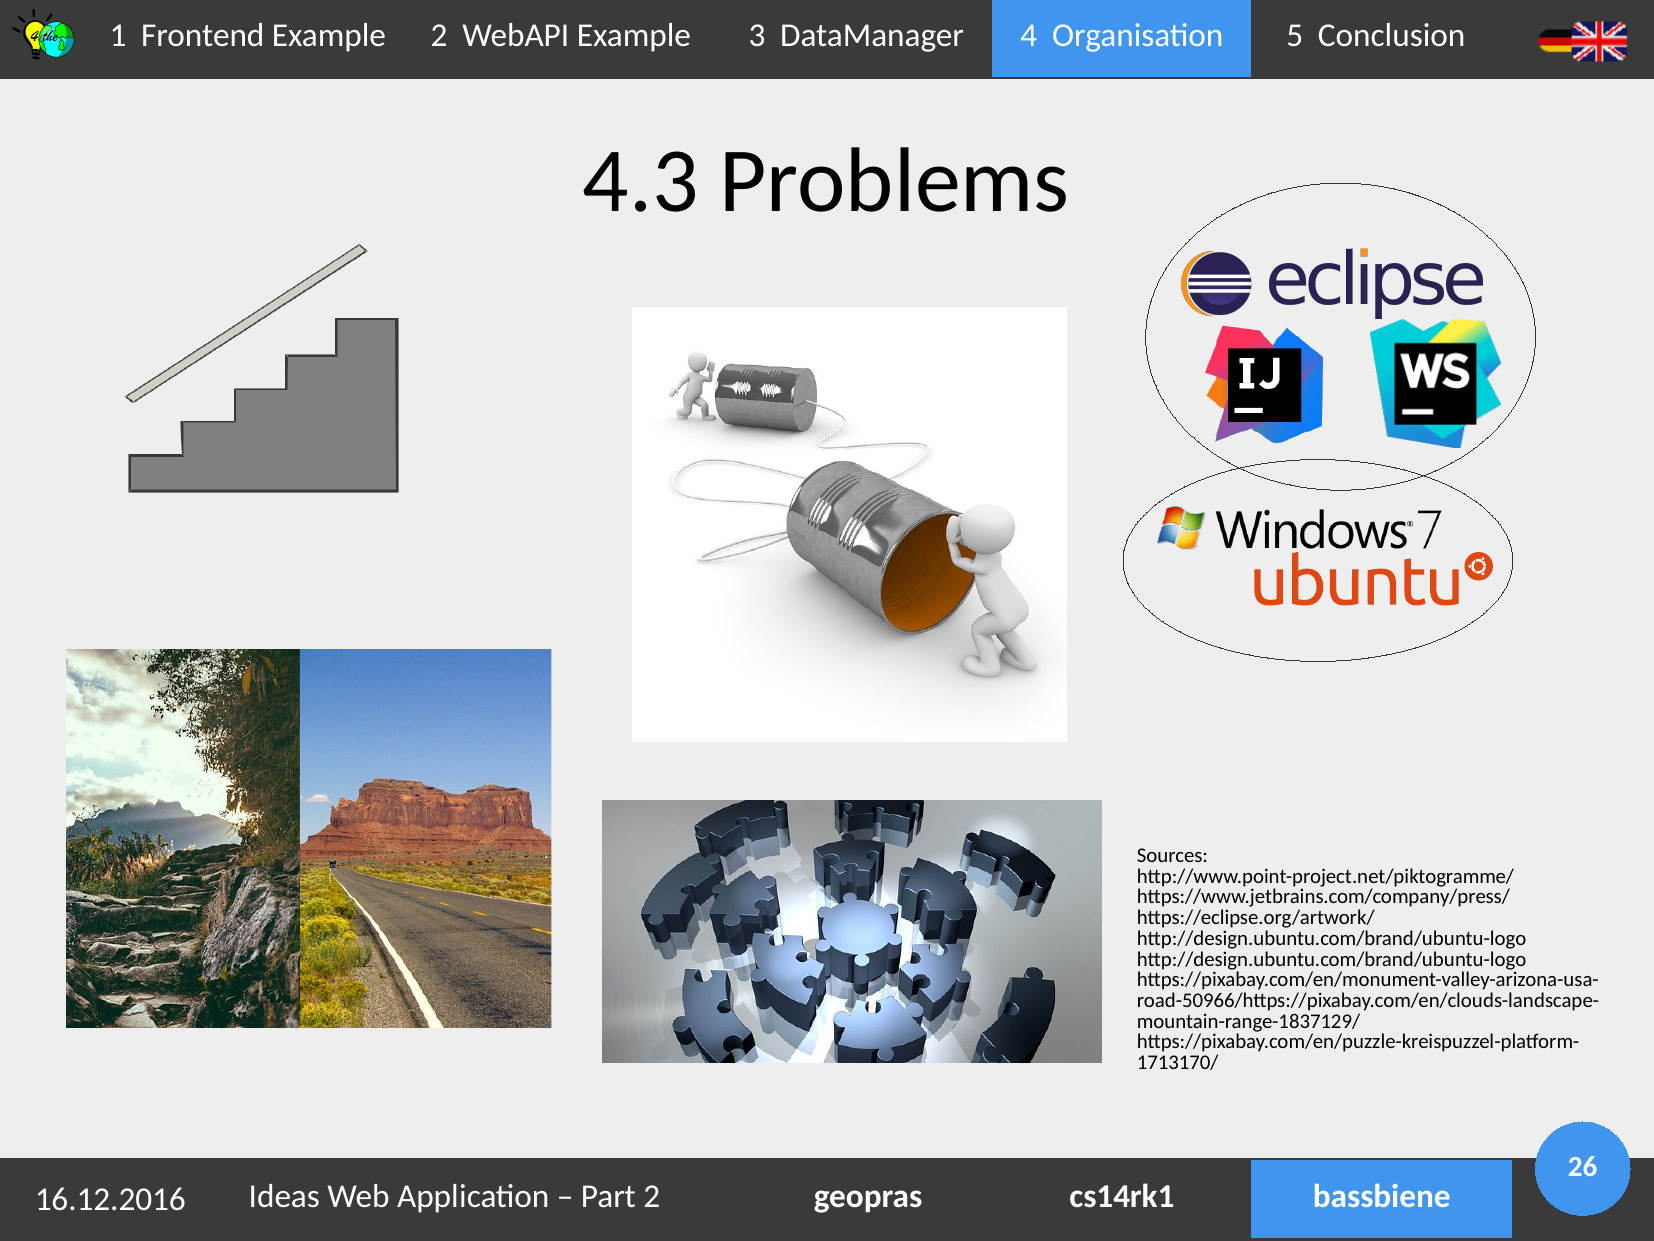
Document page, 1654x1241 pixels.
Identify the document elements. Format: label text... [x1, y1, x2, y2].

picture [632, 307, 1067, 742]
text_box 3 DataManager [720, 0, 992, 77]
text_box bassbiene [1251, 1160, 1512, 1238]
text_box 2 WebAPI Example [401, 0, 720, 77]
picture [1181, 248, 1501, 448]
text_box 4 Organisation [992, 0, 1251, 77]
text_box 5 Conclusion [1251, 0, 1501, 77]
text_box cs14rk1 [992, 1160, 1251, 1238]
picture [602, 800, 1102, 1063]
picture [1151, 490, 1543, 668]
picture [1536, 18, 1629, 64]
text_box Ideas Web Application – Part 2 [242, 1160, 668, 1238]
title 4.3 Problems [82, 106, 1571, 272]
picture [2, 0, 83, 79]
text_box geopras [744, 1160, 992, 1238]
text_box Sources: http://www.point-project.net/piktogramme/ https://www.jetbrains.com/company/press/ https://eclipse.org/artwork/ http://design.ubuntu.com/brand/ubuntu-logo http://design.ubuntu.com/brand/ubuntu-logo https://pixabay.com/en/monument-valley-arizona-usa-road-50966/https://pixabay.com/en/clouds-landscape-mountain-range-1837129/ https://pixabay.com/en/puzzle-kreispuzzel-platform-1713170/ [1122, 839, 1642, 1122]
picture [124, 230, 420, 526]
text_box 1 Frontend Example [94, 0, 401, 77]
picture [1205, 325, 1323, 443]
picture [66, 649, 552, 1028]
